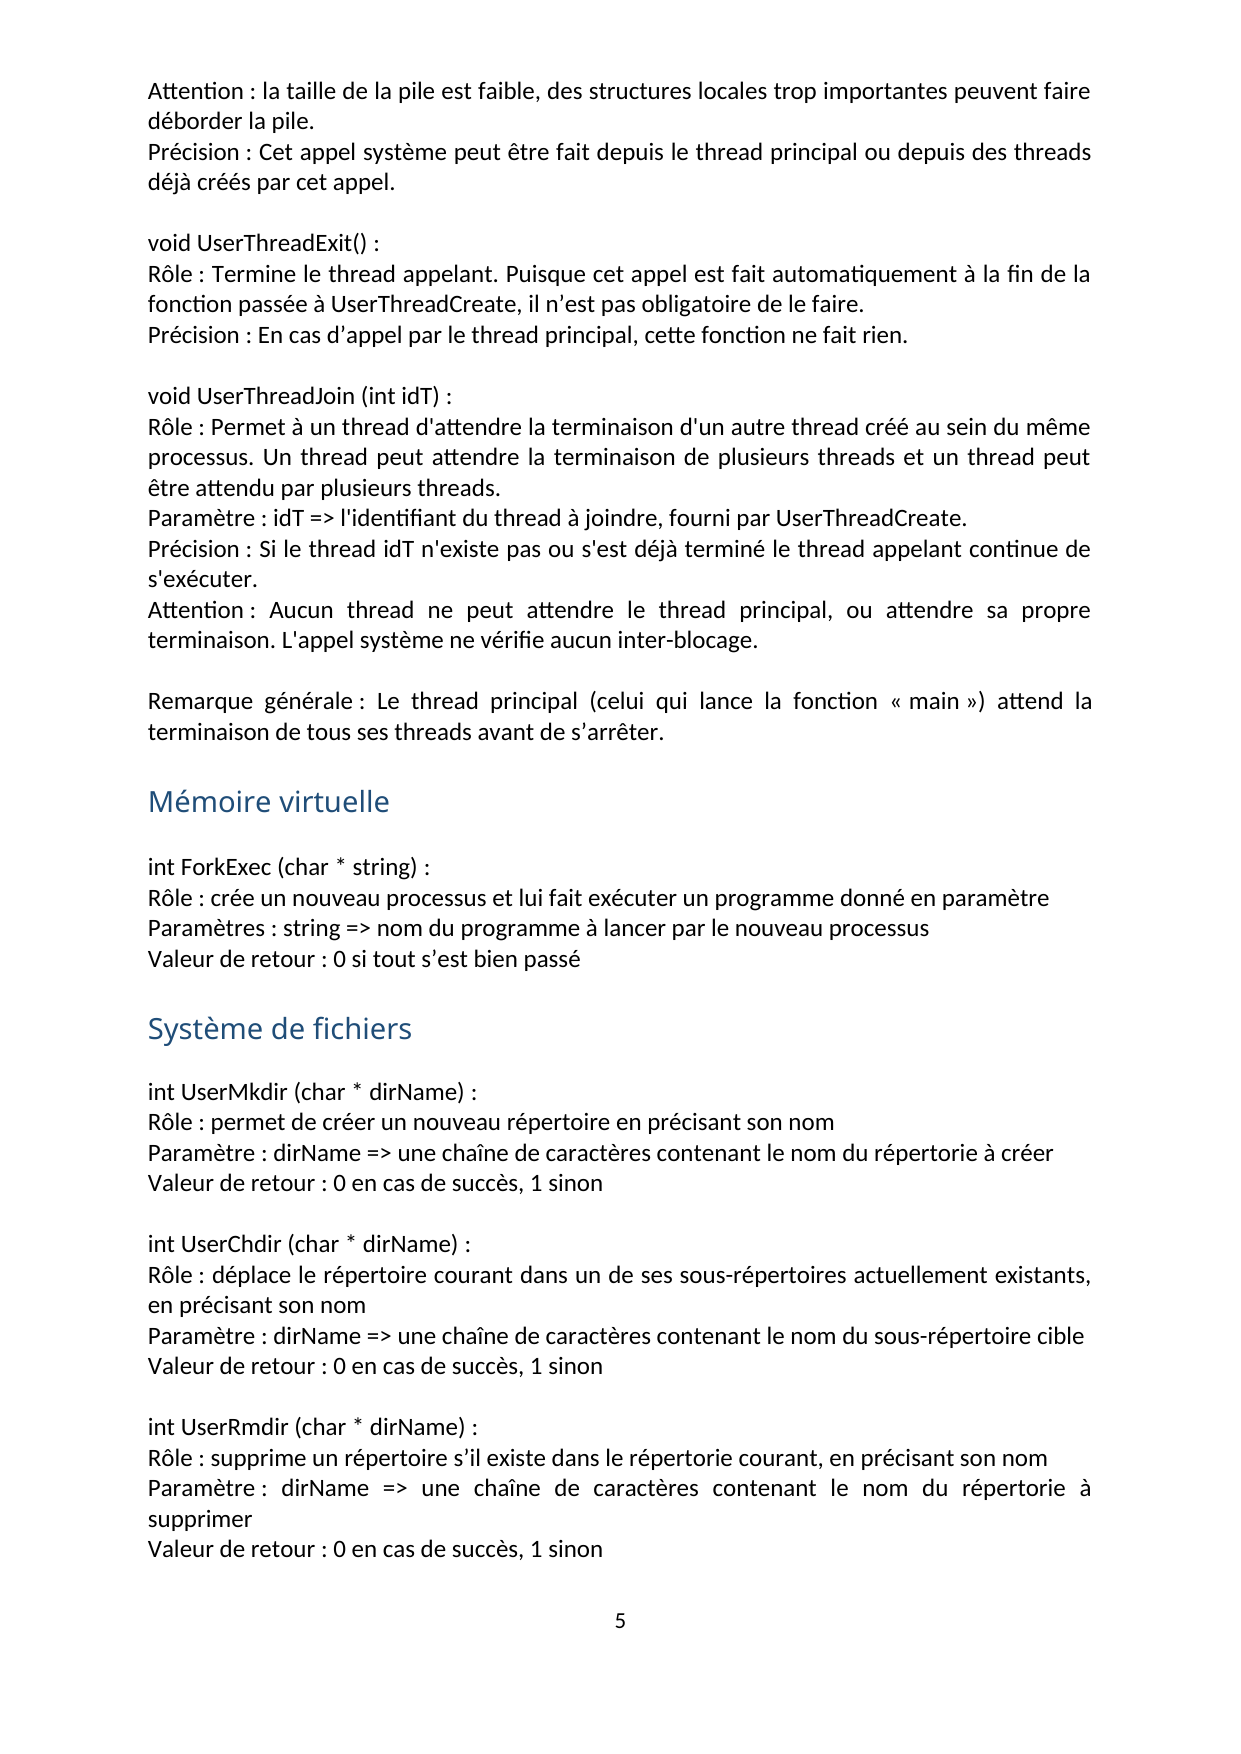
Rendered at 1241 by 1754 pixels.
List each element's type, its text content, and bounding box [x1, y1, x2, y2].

text Paramètre : dirName => une chaîne de caractères contenant le nom du répertorie à supprimer [148, 1473, 1093, 1534]
text Rôle : Termine le thread appelant. Puisque cet appel est fait automatiquement à la fin de la fonction passée à UserThreadCreate, il n’est pas obligatoire de le faire. [148, 258, 1093, 319]
text int UserChdir (char * dirName) : [148, 1228, 1093, 1259]
text int UserRmdir (char * dirName) : [148, 1412, 1093, 1442]
text int ForkExec (char * string) : [148, 851, 1093, 882]
text void UserThreadJoin (int idT) : [148, 380, 1093, 411]
text Valeur de retour : 0 en cas de succès, 1 sinon [148, 1351, 1093, 1381]
text Valeur de retour : 0 en cas de succès, 1 sinon [148, 1167, 1093, 1198]
text Paramètre : dirName => une chaîne de caractères contenant le nom du sous-répertoire cible [148, 1320, 1093, 1351]
text Paramètre : idT => l'identifiant du thread à joindre, fourni par UserThreadCreate. [148, 502, 1093, 533]
text Rôle : permet de créer un nouveau répertoire en précisant son nom [148, 1106, 1093, 1137]
text Attention : la taille de la pile est faible, des structures locales trop importantes peuvent faire déborder la pile. [148, 75, 1093, 136]
text Valeur de retour : 0 si tout s’est bien passé [148, 943, 1093, 973]
text Précision : En cas d’appel par le thread principal, cette fonction ne fait rien. [148, 319, 1093, 350]
text Paramètre : dirName => une chaîne de caractères contenant le nom du répertorie à créer [148, 1137, 1093, 1167]
text Attention : Aucun thread ne peut attendre le thread principal, ou attendre sa propre terminaison. L'appel système ne vérifie aucun inter-blocage. [148, 594, 1093, 655]
text Précision : Cet appel système peut être fait depuis le thread principal ou depuis des threads déjà créés par cet appel. [148, 136, 1093, 197]
text Paramètres : string => nom du programme à lancer par le nouveau processus [148, 912, 1093, 943]
text int UserMkdir (char * dirName) : [148, 1076, 1093, 1106]
text Remarque générale : Le thread principal (celui qui lance la fonction « main ») attend la terminaison de tous ses threads avant de s’arrêter. [148, 685, 1093, 746]
text Rôle : Permet à un thread d'attendre la terminaison d'un autre thread créé au sein du même processus. Un thread peut attendre la terminaison de plusieurs threads et un thread peut être attendu par plusieurs threads. [148, 411, 1093, 502]
subtitle Système de fichiers [148, 1008, 1093, 1048]
text void UserThreadExit() : [148, 228, 1093, 258]
text Rôle : crée un nouveau processus et lui fait exécuter un programme donné en paramètre [148, 882, 1093, 912]
text Rôle : déplace le répertoire courant dans un de ses sous-répertoires actuellement existants, en précisant son nom [148, 1259, 1093, 1320]
text Valeur de retour : 0 en cas de succès, 1 sinon [148, 1534, 1093, 1564]
subtitle Mémoire virtuelle [148, 781, 1093, 821]
text Rôle : supprime un répertoire s’il existe dans le répertorie courant, en précisant son nom [148, 1442, 1093, 1473]
text Précision : Si le thread idT n'existe pas ou s'est déjà terminé le thread appelant continue de s'exécuter. [148, 533, 1093, 594]
